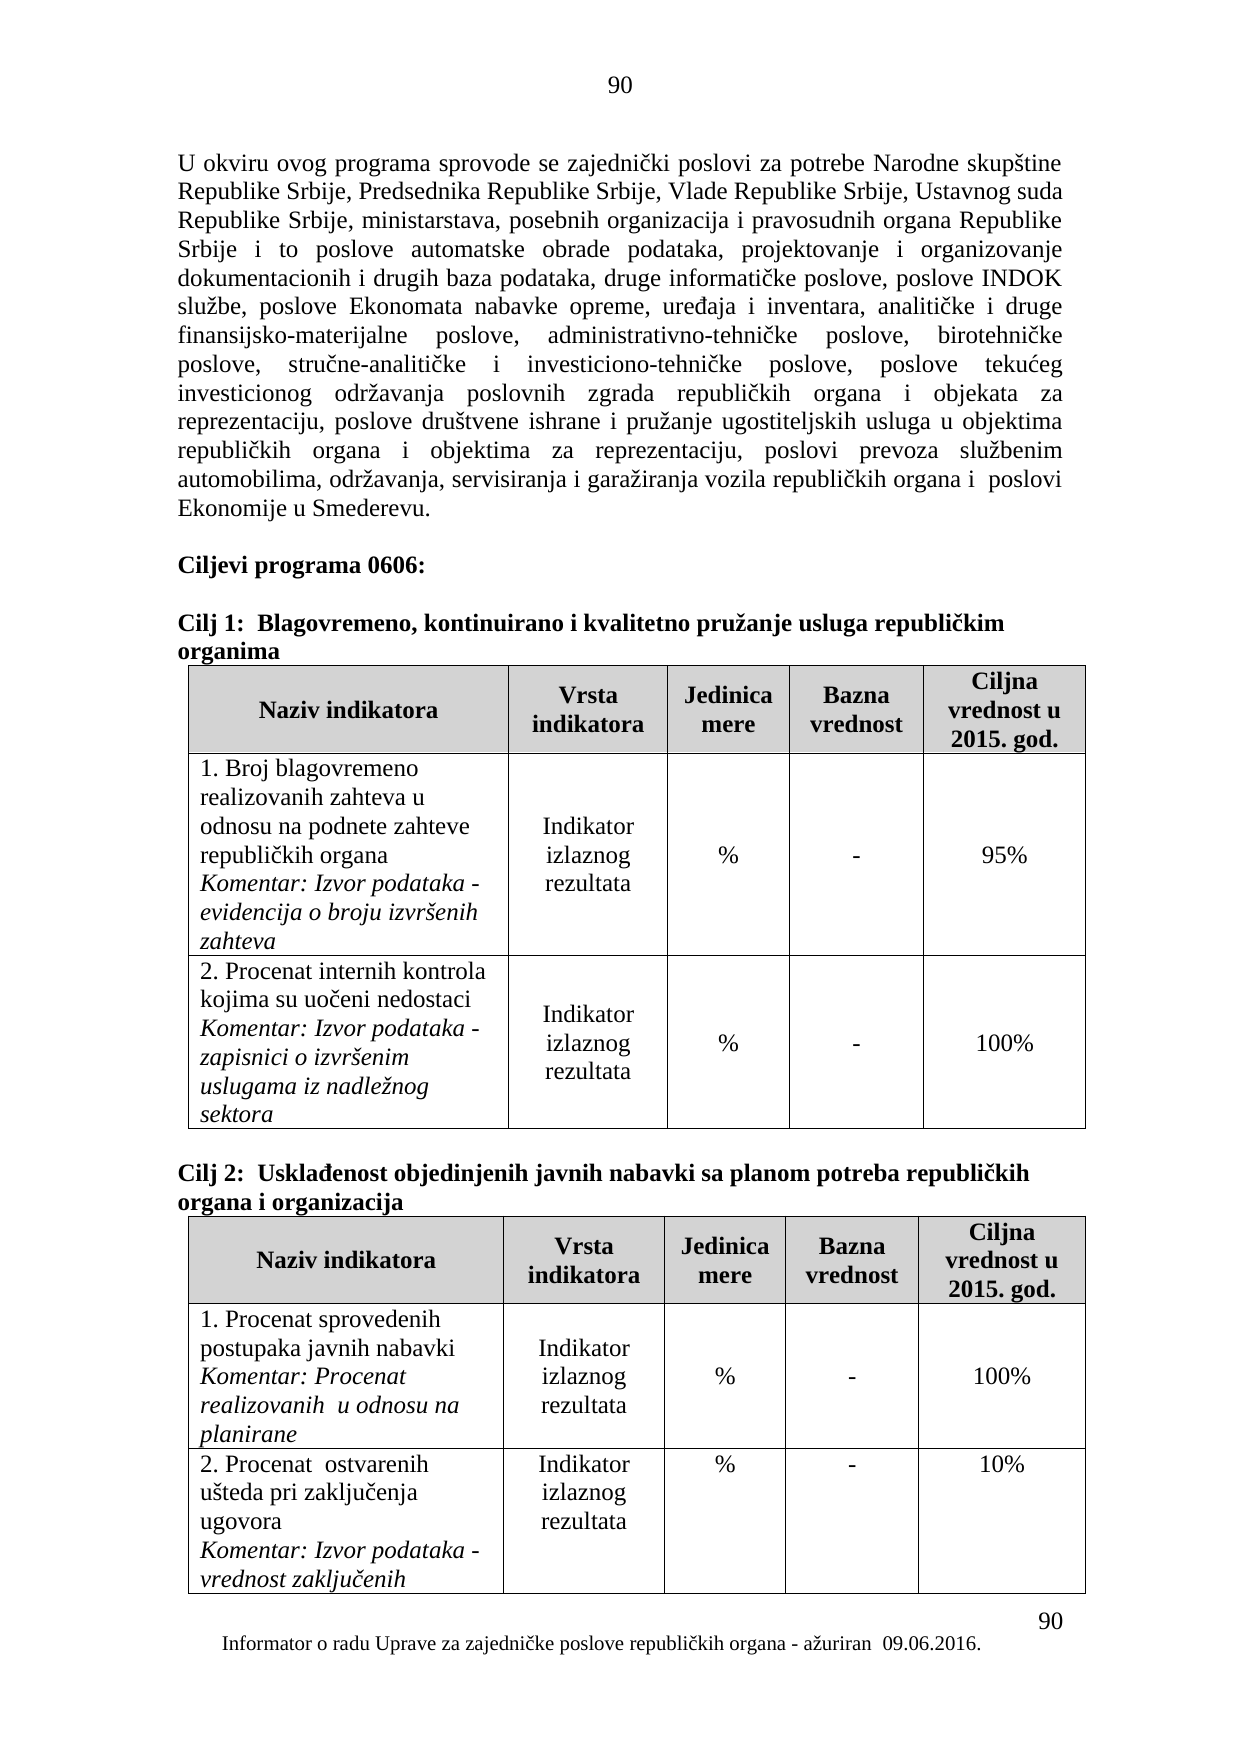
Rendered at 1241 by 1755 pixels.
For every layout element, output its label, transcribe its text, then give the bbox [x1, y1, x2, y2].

table_header Cilјna vrednost u 2015. god. [924, 666, 1085, 752]
table_cell - [786, 1304, 918, 1448]
table_header Jedinica mere [665, 1217, 785, 1303]
text Cilјevi programa 0606: [177, 521, 1063, 579]
table_header Bazna vrednost [790, 666, 923, 752]
text Cilј 1: Blagovremeno, kontinuirano i kvalitetno pružanje usluga republičkim organima [177, 579, 1063, 665]
table_cell 2. Procenat ostvarenih ušteda pri zaklјučenja ugovora Komentar: Izvor podataka - vrednost zaklјučenih [189, 1449, 503, 1592]
table_cell 100% [924, 956, 1085, 1128]
table_cell 10% [919, 1449, 1085, 1592]
table_cell - [790, 956, 923, 1128]
table_header Vrsta indikatora [504, 1217, 664, 1303]
table_header Naziv indikatora [189, 666, 508, 752]
table_cell % [665, 1449, 785, 1592]
table_header Naziv indikatora [189, 1217, 503, 1303]
table_header Vrsta indikatora [509, 666, 667, 752]
table_cell 1. Procenat sprovedenih postupaka javnih nabavki Komentar: Procenat realizovanih u odnosu na planirane [189, 1304, 503, 1448]
table_cell Indikator izlaznog rezultata [509, 956, 667, 1128]
table_cell Indikator izlaznog rezultata [509, 754, 667, 955]
table_cell 1. Broj blagovremeno realizovanih zahteva u odnosu na podnete zahteve republičkih organa Komentar: Izvor podataka - evidencija o broju izvršenih zahteva [189, 754, 508, 955]
table_header Cilјna vrednost u 2015. god. [919, 1217, 1085, 1303]
table_cell Indikator izlaznog rezultata [504, 1449, 664, 1592]
table_cell 95% [924, 754, 1085, 955]
text Cilј 2: Usklađenost objedinjenih javnih nabavki sa planom potreba republičkih organa i organizacija [177, 1158, 1063, 1216]
table_cell 100% [919, 1304, 1085, 1448]
table_cell - [790, 754, 923, 955]
text U okviru ovog programa sprovode se zajednički poslovi za potrebe Narodne skupštine Republike Srbije, Predsednika Republike Srbije, Vlade Republike Srbije, Ustavnog suda Republike Srbije, ministarstava, posebnih organizacija i pravosudnih organa Republike Srbije i to poslove automatske obrade podataka, projektovanje i organizovanje dokumentacionih i drugih baza podataka, druge informatičke poslove, poslove INDOK službe, poslove Ekonomata nabavke opreme, uređaja i inventara, analitičke i druge finansijsko-materijalne poslove, administrativno-tehničke poslove, birotehničke poslove, stručne-analitičke i investiciono-tehničke poslove, poslove tekućeg investicionog održavanja poslovnih zgrada republičkih organa i objekata za reprezentaciju, poslove društvene ishrane i pružanje ugostitelјskih usluga u objektima republičkih organa i objektima za reprezentaciju, poslovi prevoza službenim automobilima, održavanja, servisiranja i garažiranja vozila republičkih organa i poslovi Ekonomije u Smederevu. [177, 148, 1063, 521]
table_header Jedinica mere [668, 666, 789, 752]
table_cell % [668, 754, 789, 955]
table_cell % [668, 956, 789, 1128]
table_cell Indikator izlaznog rezultata [504, 1304, 664, 1448]
table_cell - [786, 1449, 918, 1592]
table_header Bazna vrednost [786, 1217, 918, 1303]
table_cell % [665, 1304, 785, 1448]
table_cell 2. Procenat internih kontrola kojima su uočeni nedostaci Komentar: Izvor podataka -zapisnici o izvršenim uslugama iz nadležnog sektora [189, 956, 508, 1128]
